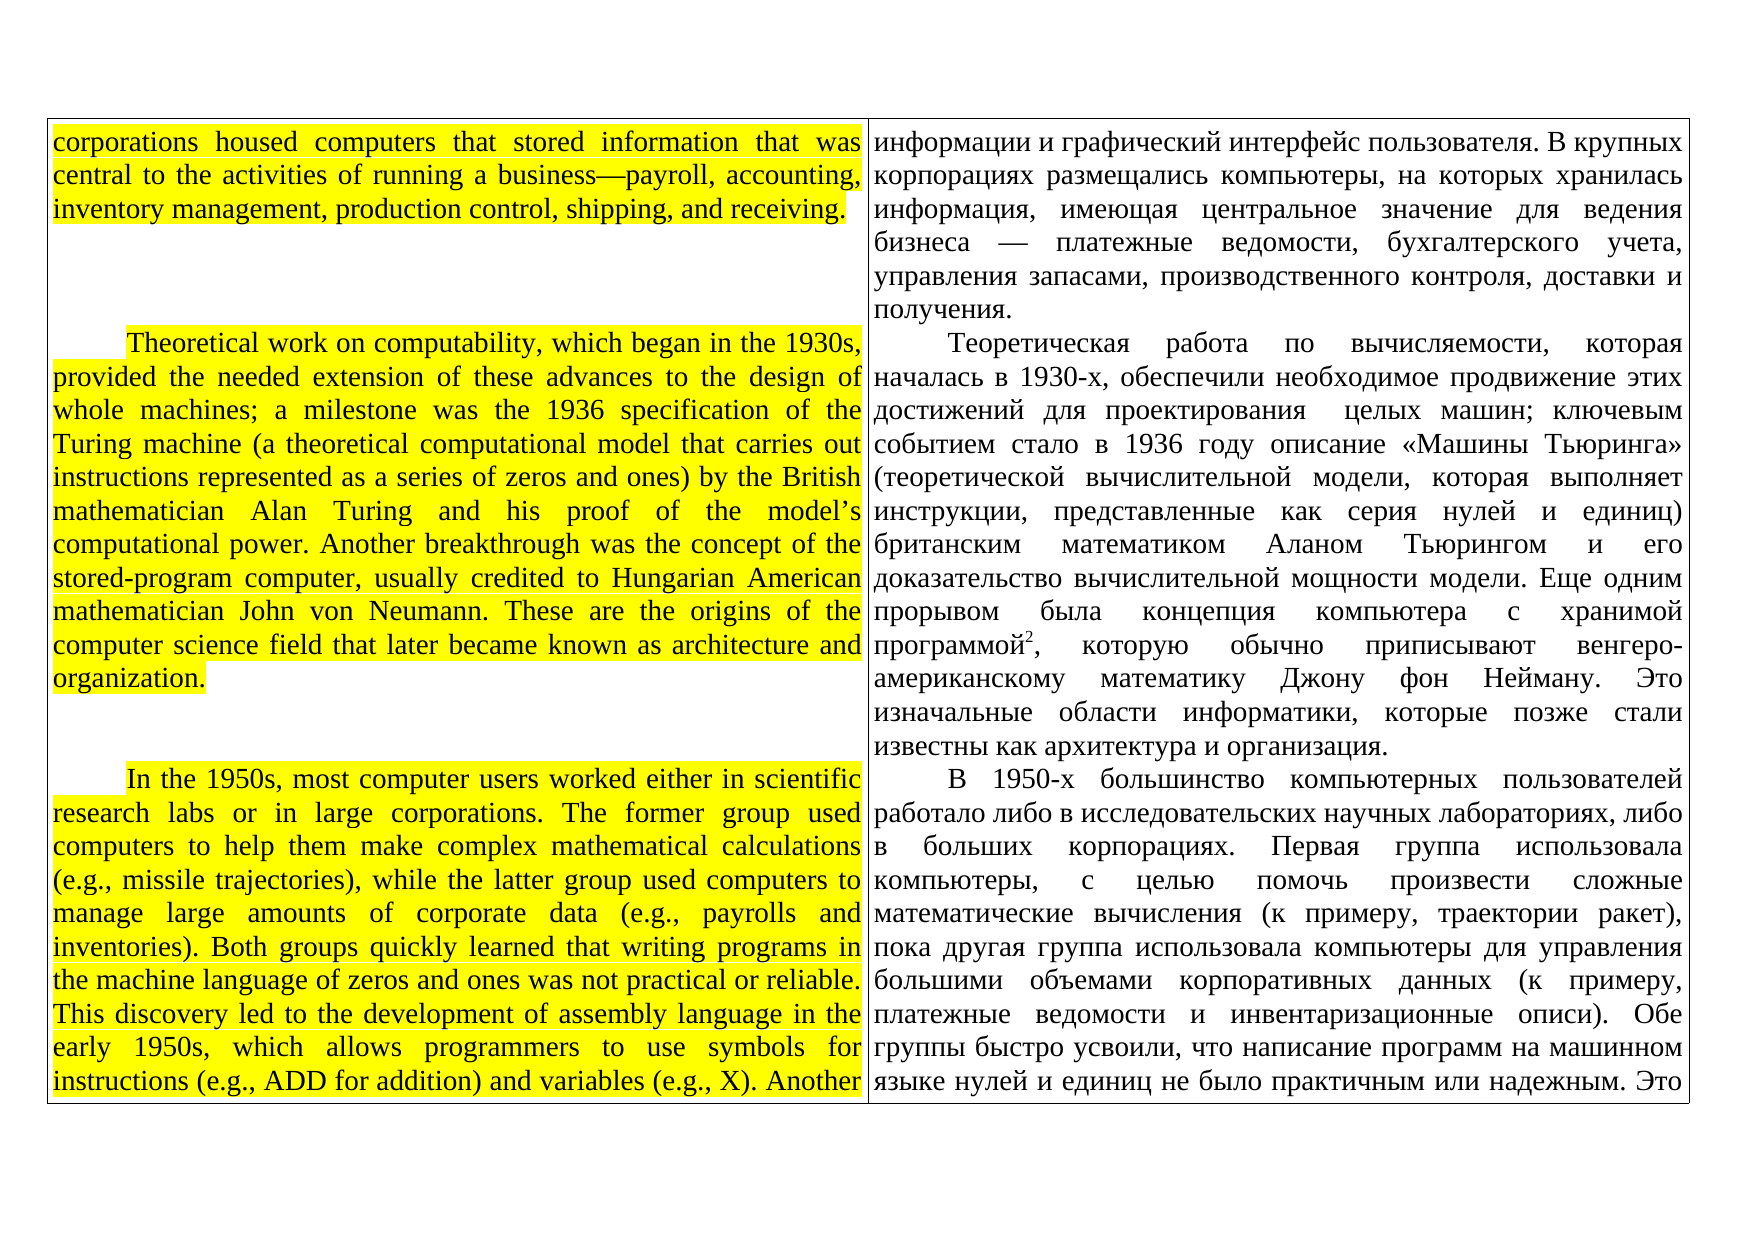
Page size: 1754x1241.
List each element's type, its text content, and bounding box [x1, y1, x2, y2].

table_header corporations housed computers that stored information that was central to the activities of running a business—payroll, accounting, inventory management, production control, shipping, and receiving. Theoretical work on computability, which began in the 1930s, provided the needed extension of these advances to the design of whole machines; a milestone was the 1936 specification of the Turing machine (a theoretical computational model that carries out instructions represented as a series of zeros and ones) by the British mathematician Alan Turing and his proof of the model’s computational power. Another breakthrough was the concept of the stored-program computer, usually credited to Hungarian American mathematician John von Neumann. These are the origins of the computer science field that later became known as architecture and organization. In the 1950s, most computer users worked either in scientific research labs or in large corporations. The former group used computers to help them make complex mathematical calculations (e.g., missile trajectories), while the latter group used computers to manage large amounts of corporate data (e.g., payrolls and inventories). Both groups quickly learned that writing programs in the machine language of zeros and ones was not practical or reliable. This discovery led to the development of assembly language in the early 1950s, which allows programmers to use symbols for instructions (e.g., ADD for addition) and variables (e.g., X). Another [48, 119, 868, 1102]
table_header информации и графический интерфейс пользователя. В крупных корпорациях размещались компьютеры, на которых хранилась информация, имеющая центральное значение для ведения бизнеса — платежные ведомости, бухгалтерского учета, управления запасами, производственного контроля, доставки и получения. Теоретическая работа по вычисляемости, которая началась в 1930-х, обеспечили необходимое продвижение этих достижений для проектирования целых машин; ключевым событием стало в 1936 году описание «Машины Тьюринга» (теоретической вычислительной модели, которая выполняет инструкции, представленные как серия нулей и единиц) британским математиком Аланом Тьюрингом и его доказательство вычислительной мощности модели. Еще одним прорывом была концепция компьютера с хранимой программой, которую обычно приписывают венгеро-американскому математику Джону фон Нейману. Это изначальные области информатики, которые позже стали известны как архитектура и организация. В 1950-х большинство компьютерных пользователей работало либо в исследовательских научных лабораториях, либо в больших корпорациях. Первая группа использовала компьютеры, с целью помочь произвести сложные математические вычисления (к примеру, траектории ракет), пока другая группа использовала компьютеры для управления большими объемами корпоративных данных (к примеру, платежные ведомости и инвентаризационные описи). Обе группы быстро усвоили, что написание программ на машинном языке нулей и единиц не было практичным или надежным. Это [869, 119, 1689, 1102]
